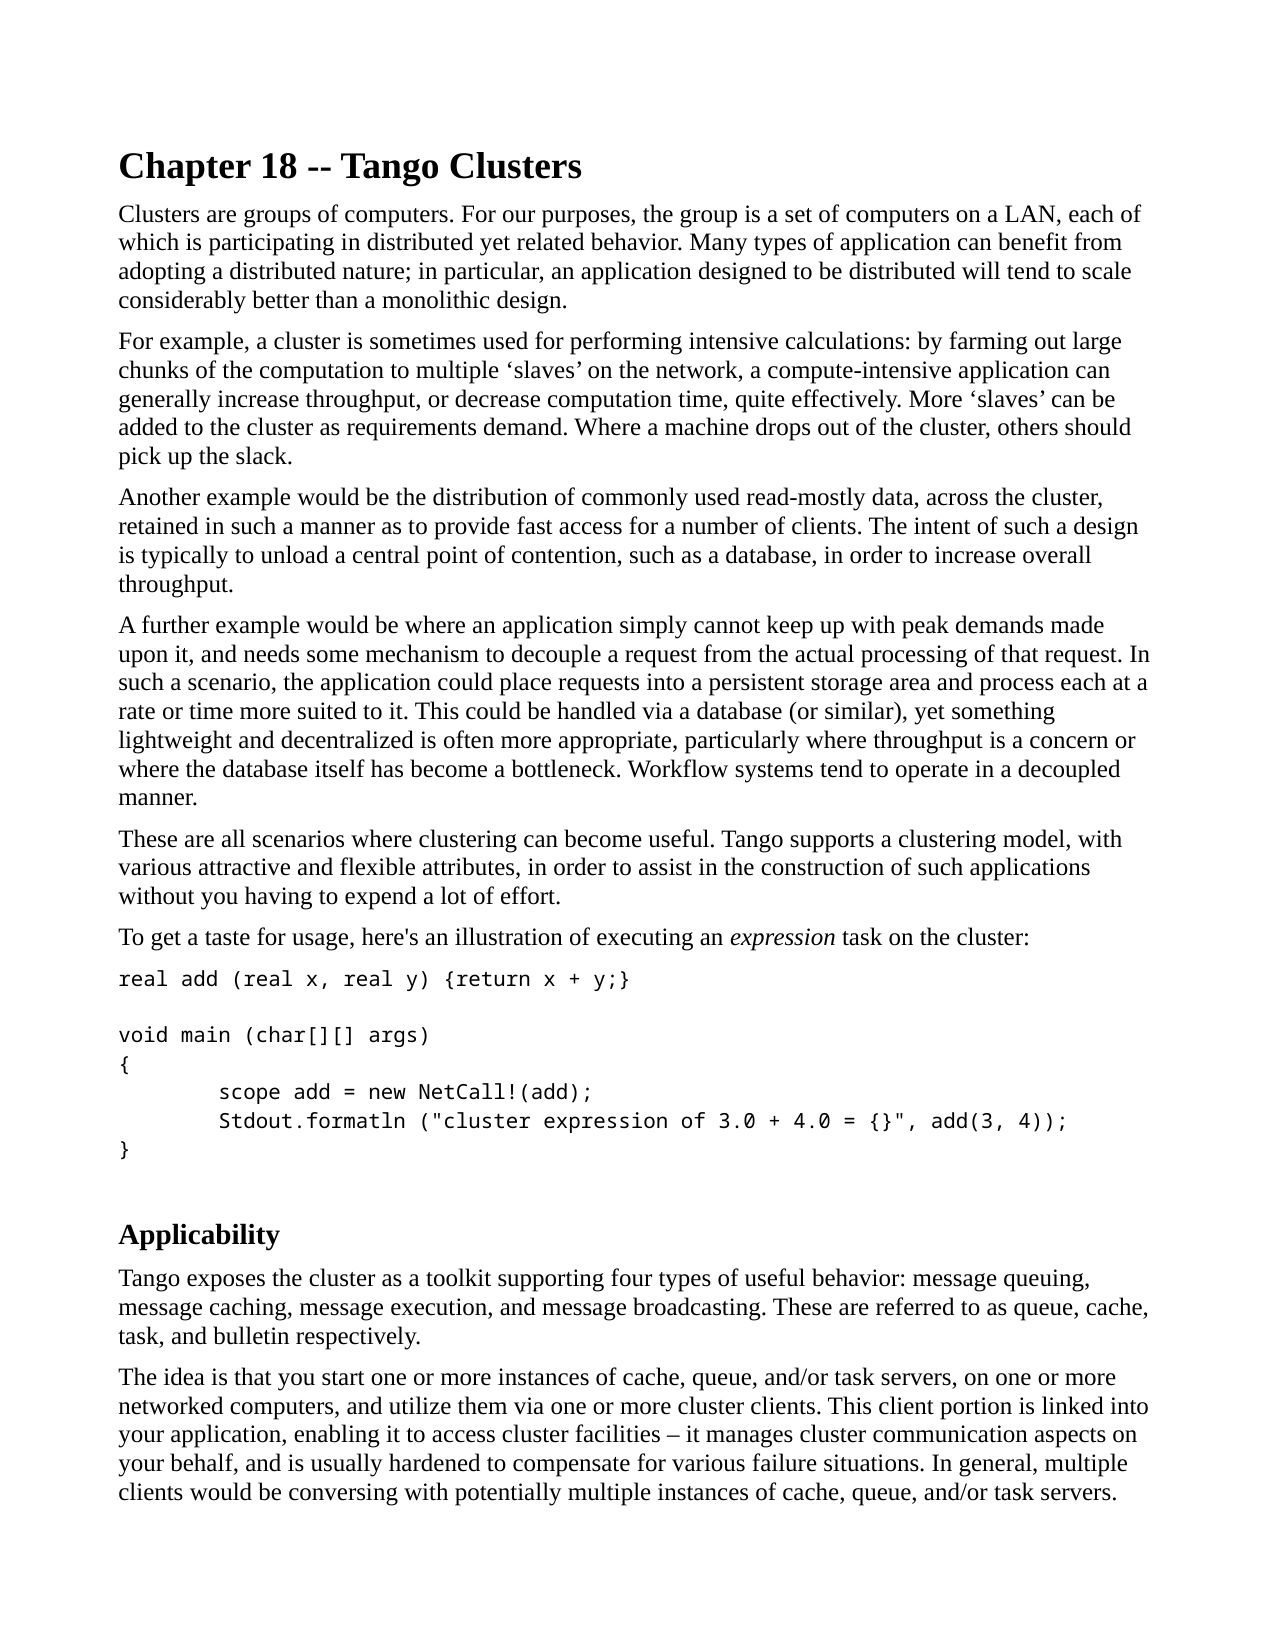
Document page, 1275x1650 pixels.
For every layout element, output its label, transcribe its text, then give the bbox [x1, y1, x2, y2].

text These are all scenarios where clustering can become useful. Tango supports a clustering model, with various attractive and flexible attributes, in order to assist in the construction of such applications without you having to expend a lot of effort. [118, 824, 1157, 910]
text scope add = new NetCall!(add); [118, 1077, 1157, 1106]
text real add (real x, real y) {return x + y;} [118, 964, 1157, 992]
text For example, a cluster is sometimes used for performing intensive calculations: by farming out large chunks of the computation to multiple ‘slaves’ on the network, a compute-intensive application can generally increase throughput, or decrease computation time, quite effectively. More ‘slaves’ can be added to the cluster as requirements demand. Where a machine drops out of the cluster, others should pick up the slack. [118, 326, 1157, 470]
text To get a taste for usage, here's an illustration of executing an expression task on the cluster: [118, 922, 1157, 951]
text A further example would be where an application simply cannot keep up with peak demands made upon it, and needs some mechanism to decouple a request from the actual processing of that request. In such a scenario, the application could place requests into a persistent storage area and process each at a rate or time more suited to it. This could be handled via a database (or similar), yet something lightweight and decentralized is often more appropriate, particularly where throughput is a concern or where the database itself has become a bottleneck. Workflow systems tend to operate in a decoupled manner. [118, 610, 1157, 811]
text Clusters are groups of computers. For our purposes, the group is a set of computers on a LAN, each of which is participating in distributed yet related behavior. Many types of application can benefit from adopting a distributed nature; in particular, an application designed to be distributed will tend to scale considerably better than a monolithic design. [118, 199, 1157, 314]
text The idea is that you start one or more instances of cache, queue, and/or task servers, on one or more networked computers, and utilize them via one or more cluster clients. This client portion is linked into your application, enabling it to access cluster facilities – it manages cluster communication aspects on your behalf, and is usually hardened to compensate for various failure situations. In general, multiple clients would be conversing with potentially multiple instances of cache, queue, and/or task servers. [118, 1362, 1157, 1506]
text } [118, 1134, 1157, 1163]
text Another example would be the distribution of commonly used read-mostly data, across the cluster, retained in such a manner as to provide fast access for a number of clients. The intent of such a design is typically to unload a central point of contention, such as a database, in order to increase overall throughput. [118, 482, 1157, 597]
text Tango exposes the cluster as a toolkit supporting four types of useful behavior: message queuing, message caching, message execution, and message broadcasting. These are referred to as queue, cache, task, and bulletin respectively. [118, 1263, 1157, 1349]
text void main (char[][] args) [118, 1021, 1157, 1049]
text Stdout.formatln ("cluster expression of 3.0 + 4.0 = {}", add(3, 4)); [118, 1106, 1157, 1134]
text { [118, 1049, 1157, 1077]
subtitle Applicability [118, 1217, 1157, 1251]
subtitle Chapter 18 -- Tango Clusters [118, 143, 1157, 186]
